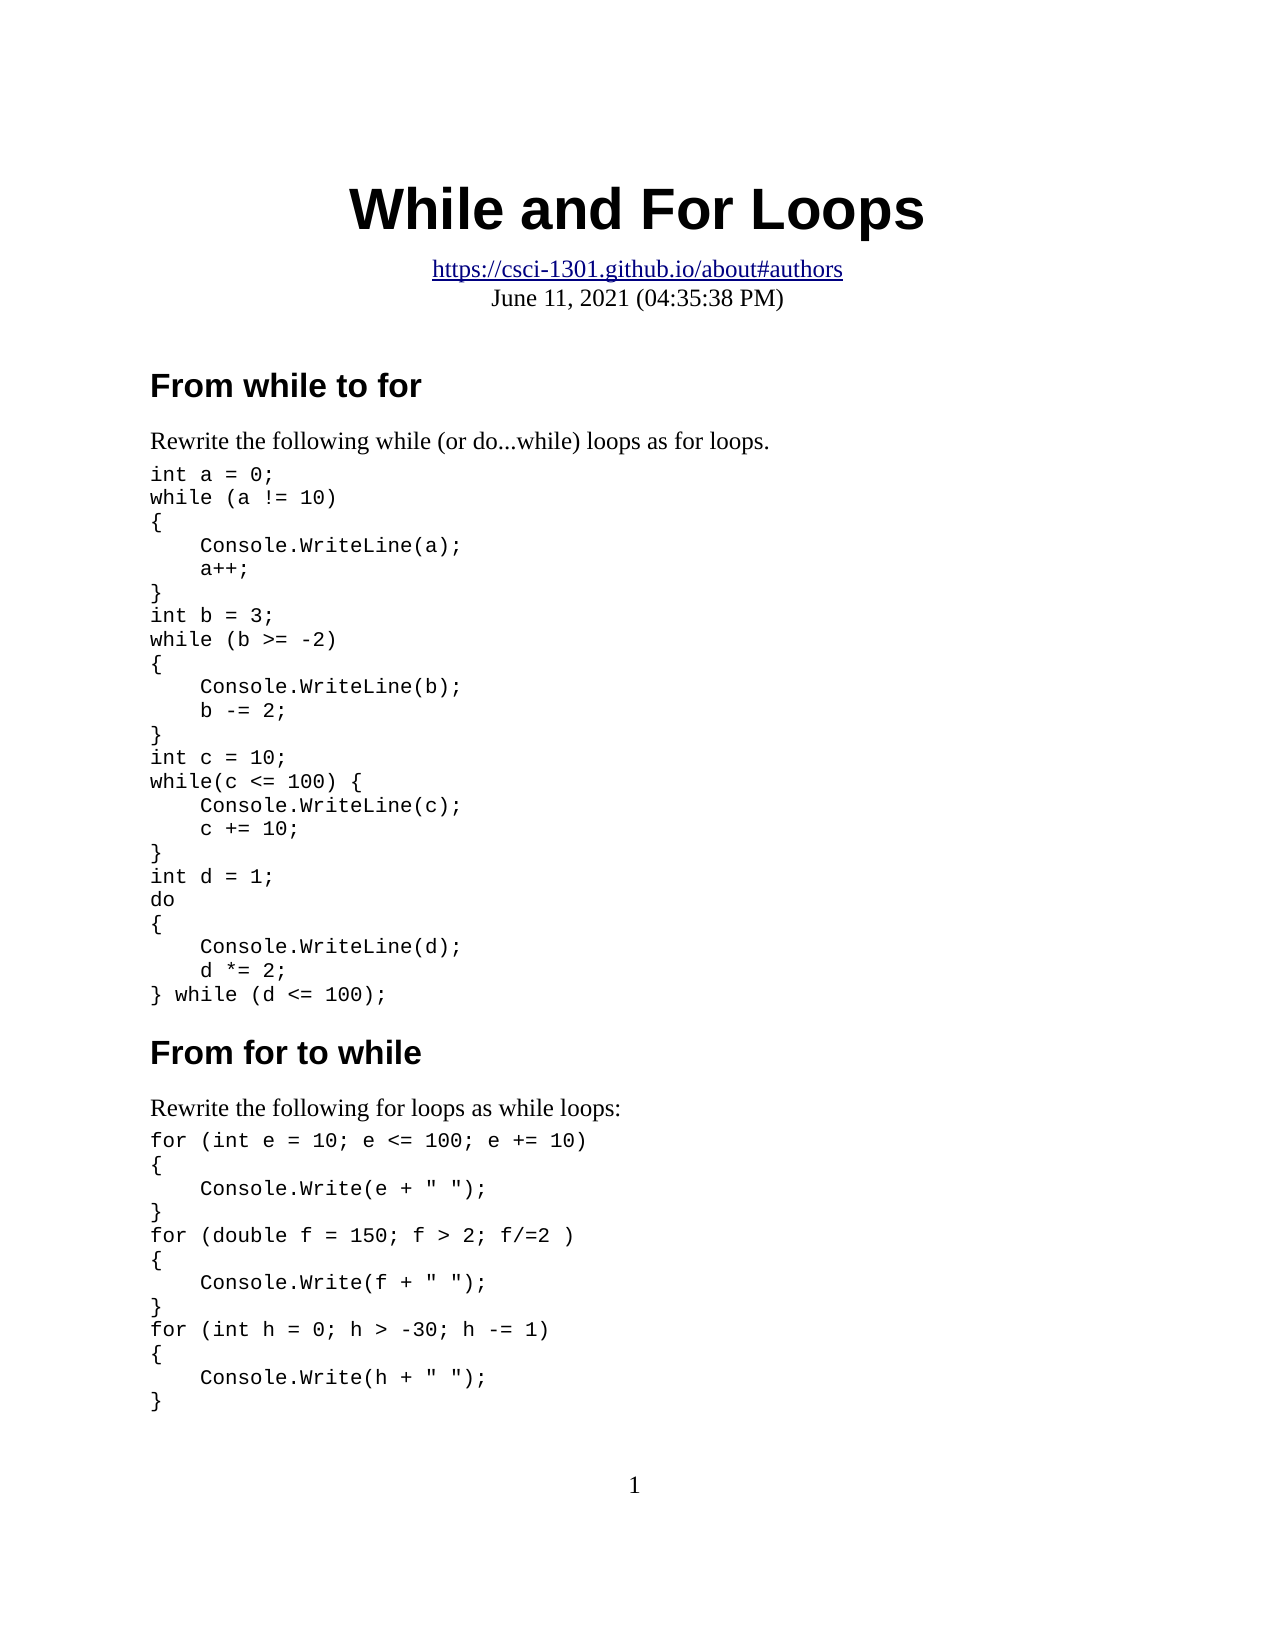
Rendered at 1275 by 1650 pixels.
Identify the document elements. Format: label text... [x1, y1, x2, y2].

text Rewrite the following while (or do...while) loops as for loops. [150, 426, 1125, 455]
text c += 10; [150, 818, 1125, 842]
text Console.Write(e + " "); [150, 1178, 1125, 1201]
subtitle From for to while [150, 1032, 1125, 1071]
text while (b >= -2) [150, 629, 1125, 653]
subtitle From while to for [150, 366, 1125, 404]
text { [150, 511, 1125, 534]
text } [150, 1390, 1125, 1414]
text { [150, 1343, 1125, 1367]
text { [150, 653, 1125, 676]
text while(c <= 100) { [150, 771, 1125, 795]
text for (double f = 150; f > 2; f/=2 ) [150, 1225, 1125, 1248]
text Console.WriteLine(b); [150, 676, 1125, 700]
text Console.WriteLine(a); [150, 534, 1125, 558]
text d *= 2; [150, 960, 1125, 984]
text } while (d <= 100); [150, 984, 1125, 1007]
text int d = 1; [150, 866, 1125, 889]
text Rewrite the following for loops as while loops: [150, 1093, 1125, 1121]
text Console.Write(h + " "); [150, 1367, 1125, 1390]
text { [150, 1248, 1125, 1272]
title While and For Loops [150, 175, 1125, 242]
text int b = 3; [150, 606, 1125, 629]
text int a = 0; [150, 464, 1125, 487]
text { [150, 1154, 1125, 1178]
text b -= 2; [150, 700, 1125, 724]
text } [150, 724, 1125, 747]
text https://csci-1301.github.io/about#authors [150, 254, 1125, 283]
text int c = 10; [150, 747, 1125, 771]
text Console.WriteLine(d); [150, 937, 1125, 960]
text } [150, 582, 1125, 606]
text for (int h = 0; h > -30; h -= 1) [150, 1319, 1125, 1343]
text Console.Write(f + " "); [150, 1272, 1125, 1296]
text } [150, 842, 1125, 866]
text do [150, 889, 1125, 913]
text Console.WriteLine(c); [150, 795, 1125, 818]
text while (a != 10) [150, 487, 1125, 511]
text } [150, 1296, 1125, 1319]
text a++; [150, 558, 1125, 582]
text for (int e = 10; e <= 100; e += 10) [150, 1130, 1125, 1154]
text June 11, 2021 (04:35:38 PM) [150, 283, 1125, 312]
text } [150, 1201, 1125, 1225]
text { [150, 913, 1125, 937]
